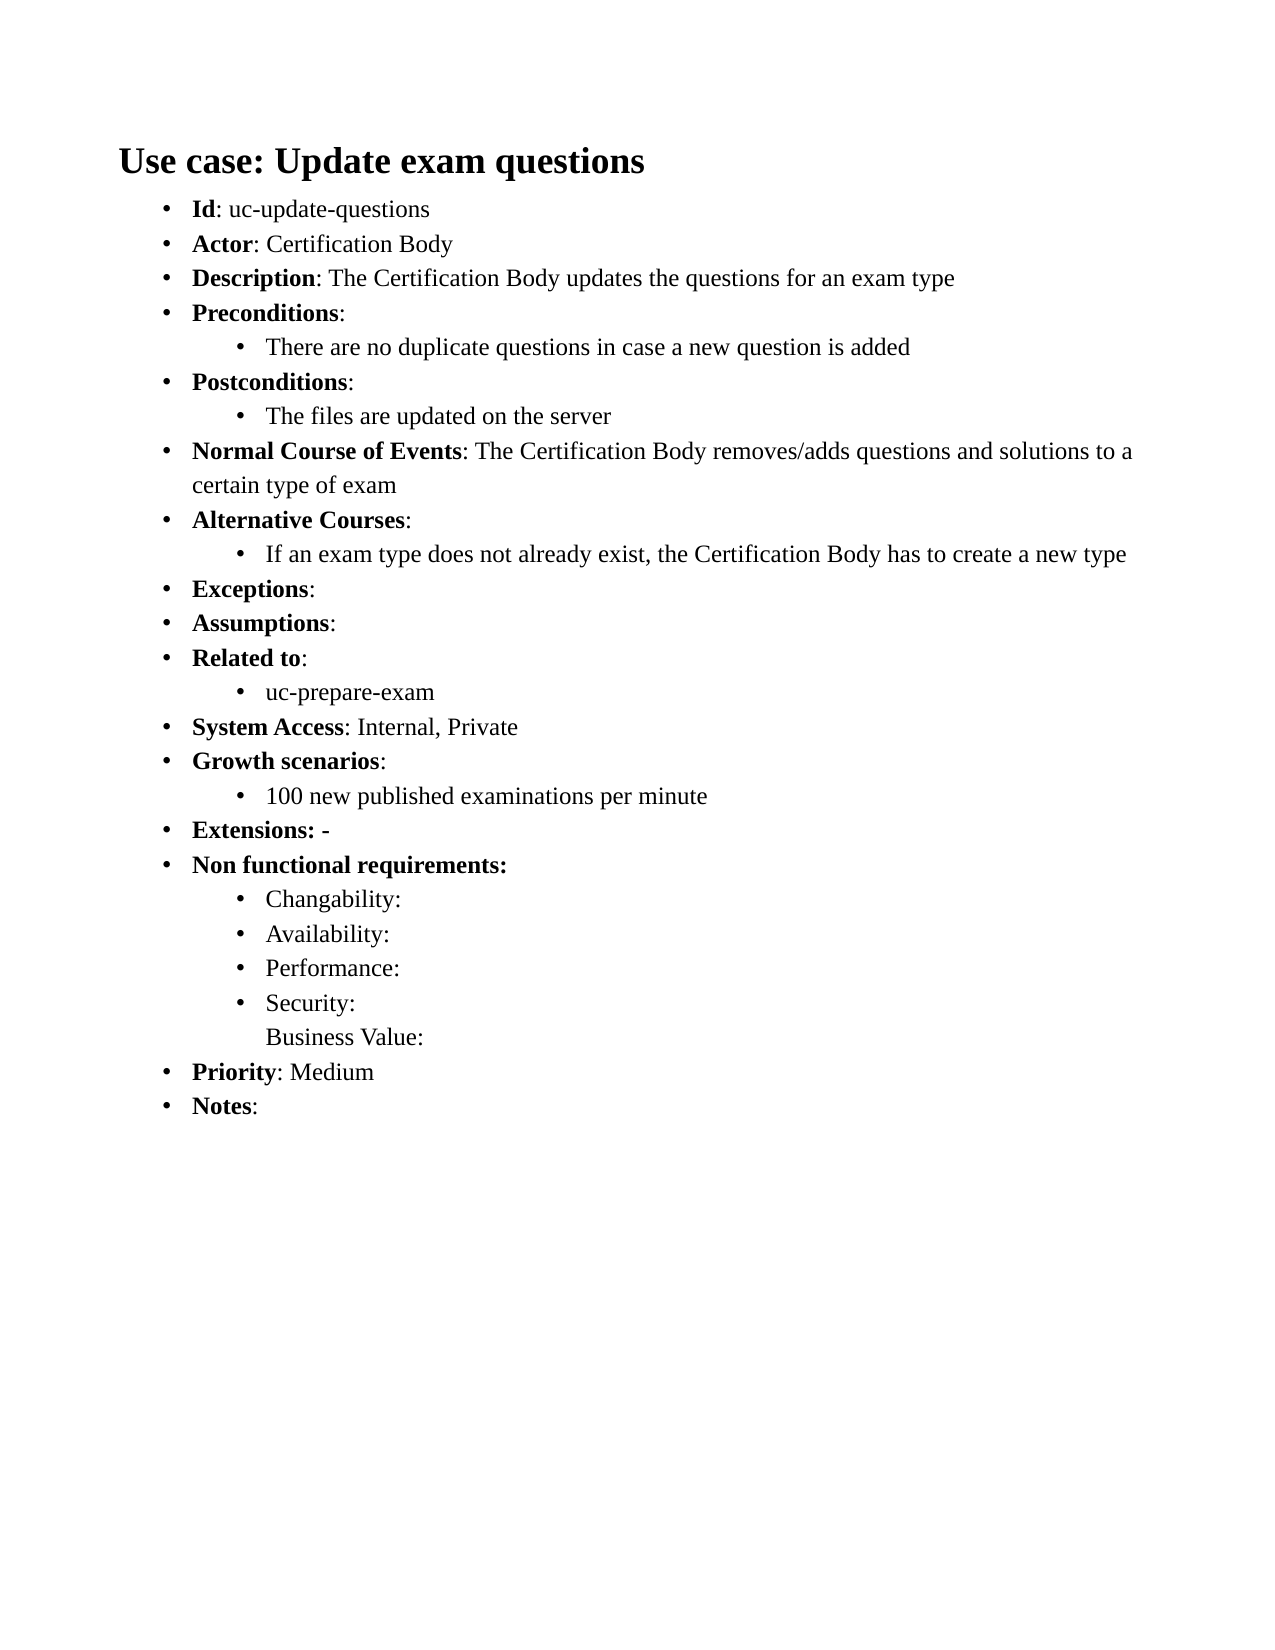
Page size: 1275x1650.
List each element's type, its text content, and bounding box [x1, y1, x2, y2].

list 100 new published examinations per minute [236, 781, 1157, 809]
list Priority: Medium [162, 1057, 1157, 1085]
list Id: uc-update-questions [162, 194, 1157, 223]
list Business Value: [236, 1022, 1157, 1051]
list Description: The Certification Body updates the questions for an exam type [162, 263, 1157, 292]
list Performance: [236, 953, 1157, 982]
subtitle Use case: Update exam questions [118, 139, 1157, 182]
list Normal Course of Events: The Certification Body removes/adds questions and solutions to a certain type of exam [162, 436, 1157, 499]
list The files are updated on the server [236, 401, 1157, 430]
list There are no duplicate questions in case a new question is added [236, 332, 1157, 361]
list Exceptions: [162, 574, 1157, 603]
list Alternative Courses: [162, 505, 1157, 534]
list System Access: Internal, Private [162, 712, 1157, 741]
list Extensions: - [162, 815, 1157, 844]
list Notes: [162, 1091, 1157, 1120]
list Changability: [236, 884, 1157, 913]
list Related to: [162, 643, 1157, 672]
list Growth scenarios: [162, 746, 1157, 775]
list Assumptions: [162, 608, 1157, 637]
list Postconditions: [162, 367, 1157, 396]
list If an exam type does not already exist, the Certification Body has to create a new type [236, 539, 1157, 568]
list Availability: [236, 919, 1157, 947]
list Security: [236, 988, 1157, 1016]
list Preconditions: [162, 298, 1157, 327]
list uc-prepare-exam [236, 677, 1157, 706]
list Non functional requirements: [162, 850, 1157, 878]
list Actor: Certification Body [162, 229, 1157, 258]
